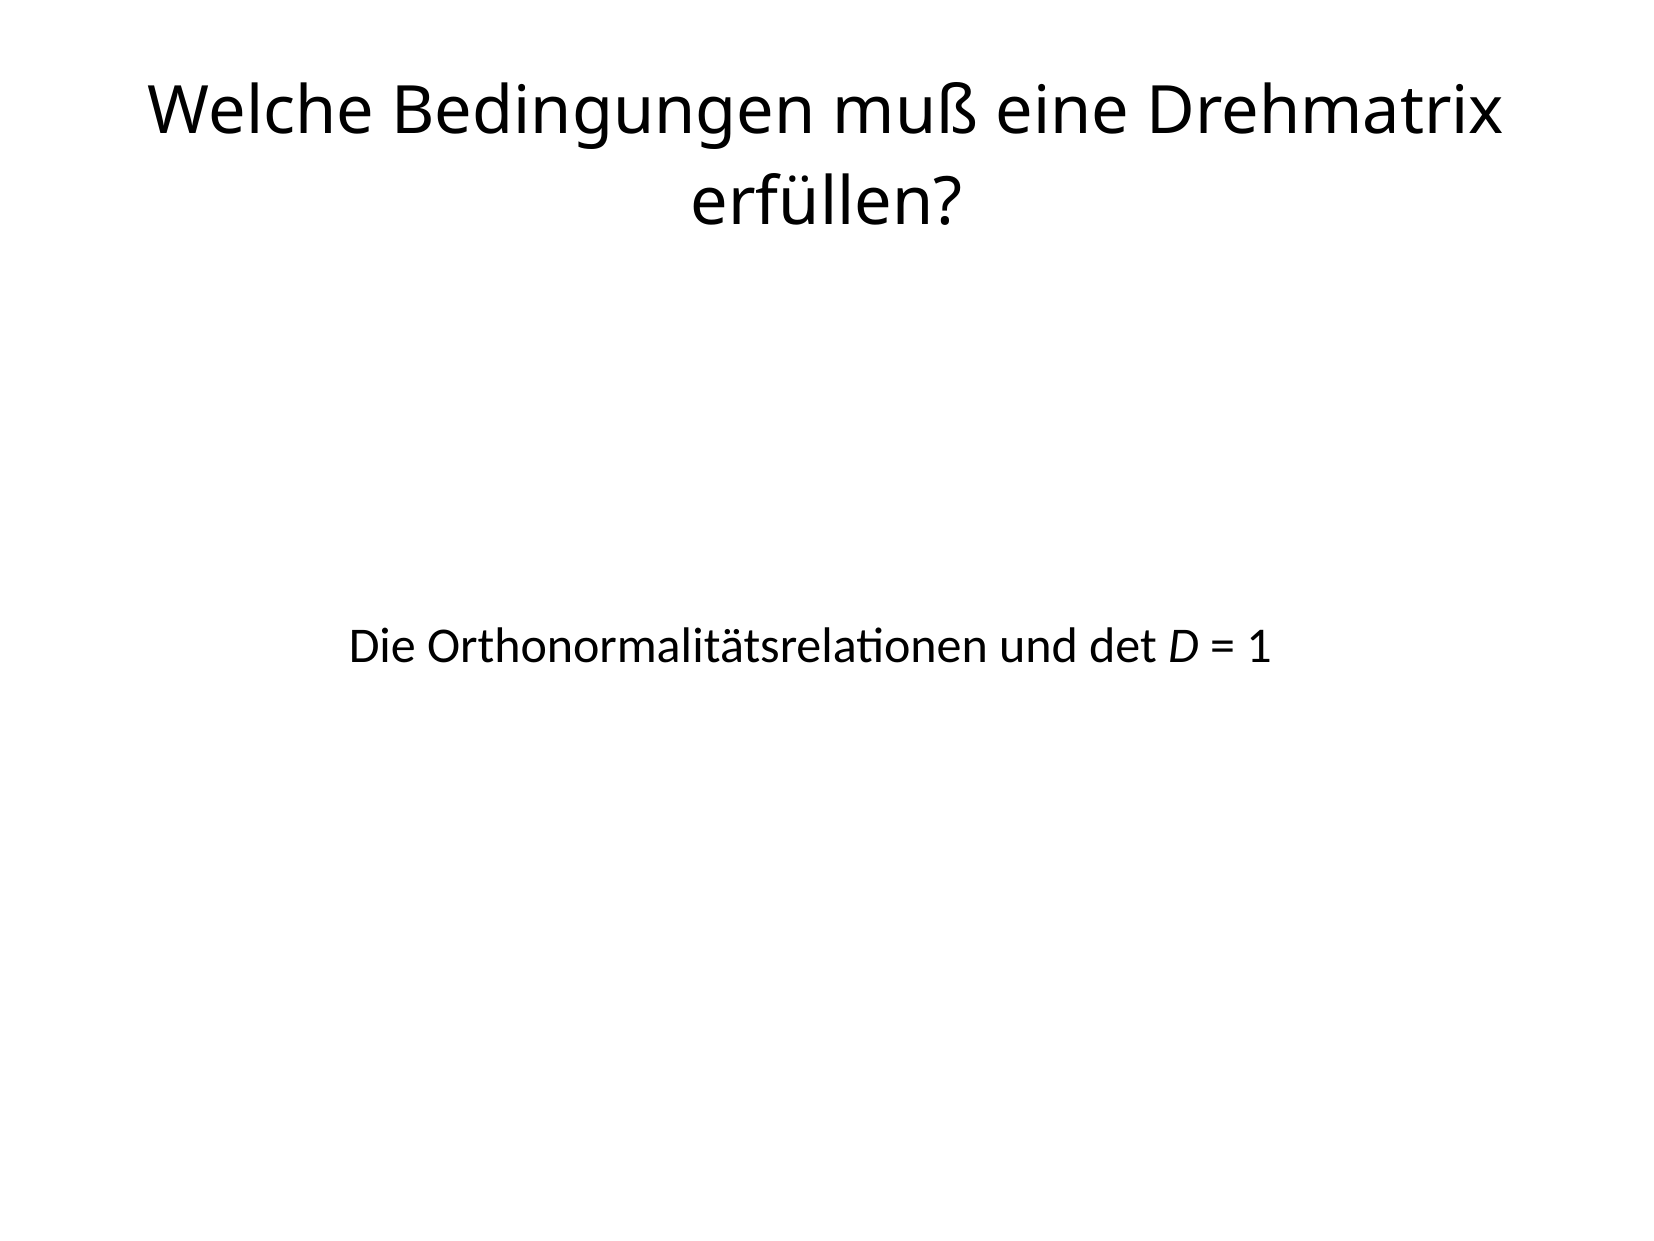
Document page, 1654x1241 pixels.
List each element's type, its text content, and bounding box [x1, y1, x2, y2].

title Welche Bedingungen muß eine Drehmatrix erfüllen? [82, 49, 1571, 257]
subtitle Die Orthonormalitätsrelationen und det D = 1 [82, 290, 1538, 1010]
